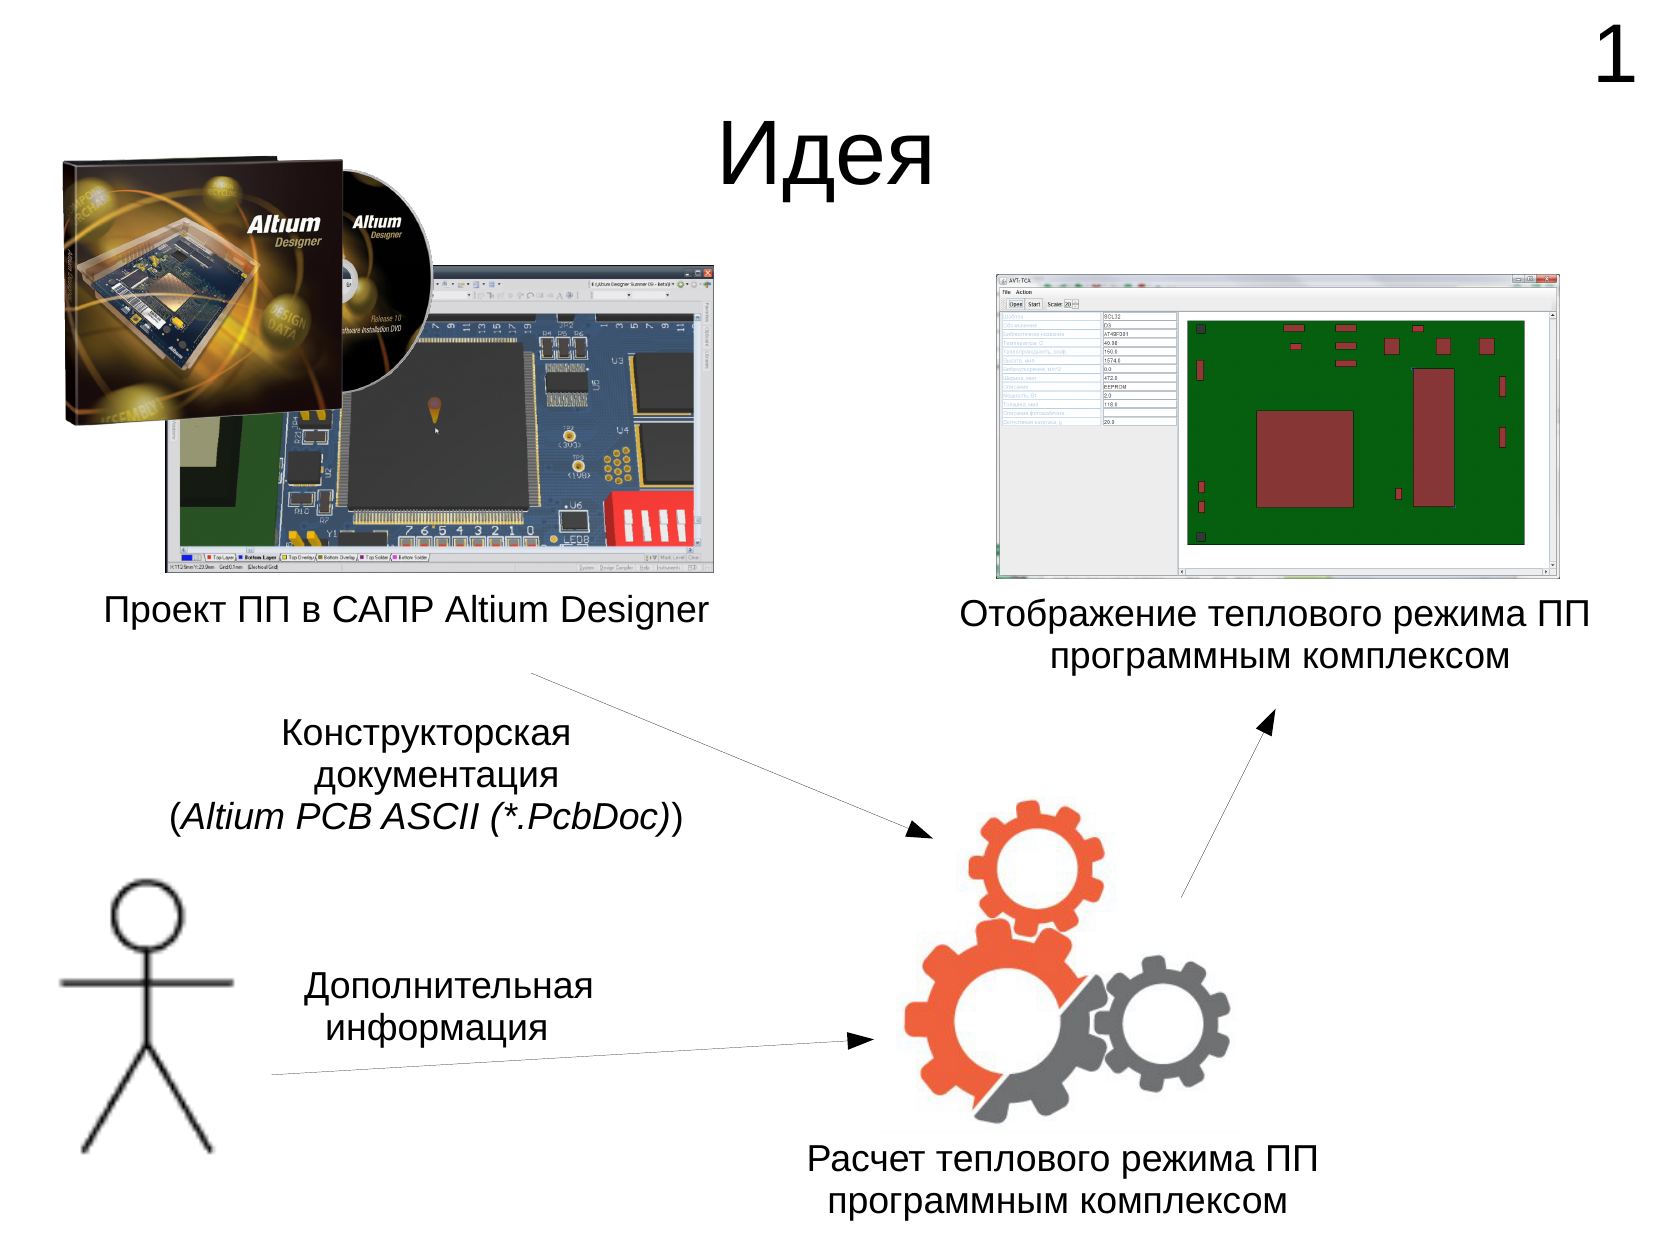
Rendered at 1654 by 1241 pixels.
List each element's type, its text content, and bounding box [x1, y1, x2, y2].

picture [996, 274, 1560, 579]
text_box Конструкторская документация (Altium PCB ASCII (*.PcbDoc)) [154, 704, 699, 846]
text_box Дополнительная информация [289, 956, 610, 1056]
picture [874, 796, 1241, 1130]
picture [20, 862, 272, 1193]
text_box Расчет теплового режима ПП программным комплексом [791, 1130, 1347, 1230]
picture [58, 153, 714, 573]
text_box Проект ПП в САПР Altium Designer [88, 580, 723, 638]
title Идея [82, 49, 1571, 257]
text_box Отображение теплового режима ПП программным комплексом [944, 584, 1607, 686]
text_box 1 [1577, 0, 1654, 108]
